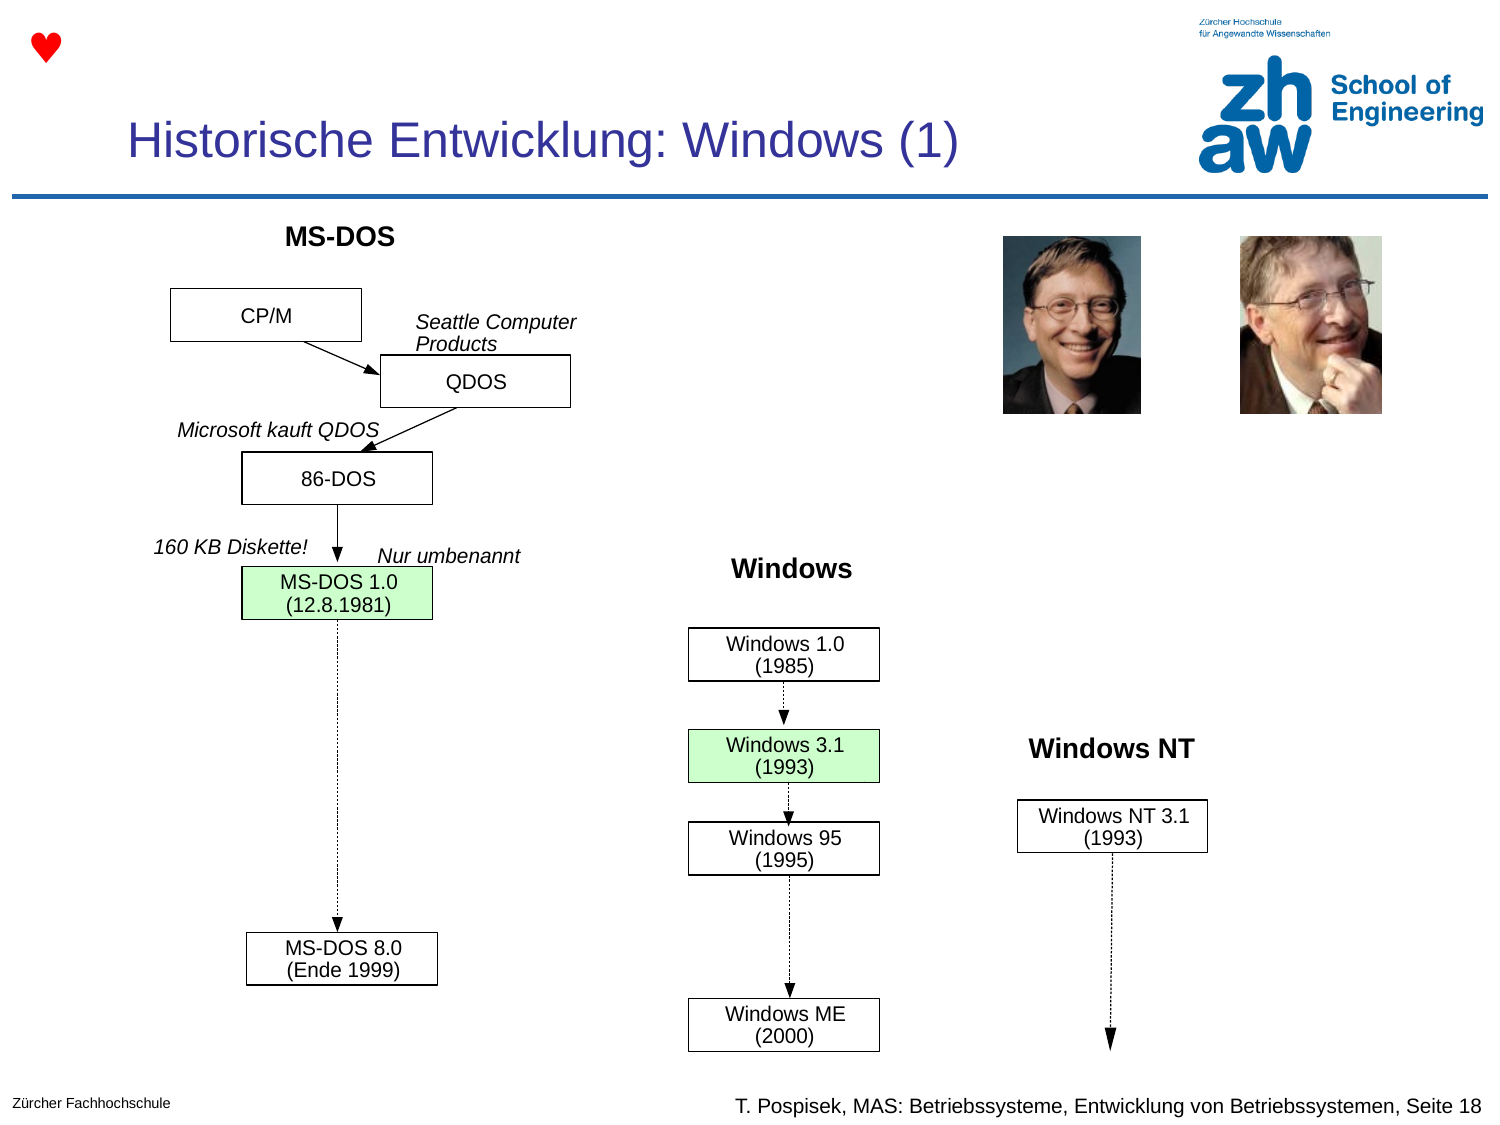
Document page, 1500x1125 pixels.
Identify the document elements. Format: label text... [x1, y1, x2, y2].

text_box Products [415, 332, 498, 357]
text_box (1985) [754, 654, 815, 679]
text_box Seattle Computer [415, 310, 583, 334]
text_box Windows [730, 552, 853, 585]
text_box Windows 1.0 [726, 632, 845, 656]
text_box MS-DOS 1.0 [280, 570, 398, 595]
text_box [363, 364, 380, 376]
picture [1240, 236, 1382, 414]
text_box QDOS [445, 370, 508, 394]
text_box [243, 453, 432, 506]
text_box [331, 917, 343, 932]
text_box [219, 210, 458, 262]
text_box Windows NT [1028, 733, 1196, 765]
text_box MS-DOS [284, 221, 397, 253]
text_box (2000) [754, 1024, 815, 1049]
text_box (1993) [754, 755, 815, 780]
picture [1003, 236, 1141, 414]
picture [1199, 19, 1483, 173]
text_box (1995) [754, 848, 815, 873]
text_box (1993) [1083, 826, 1144, 851]
text_box [689, 629, 879, 682]
text_box [990, 722, 1228, 775]
text_box [689, 730, 879, 784]
text_box Windows 3.1 [726, 733, 845, 758]
text_box [689, 983, 879, 1051]
text_box 86-DOS [301, 467, 377, 491]
text_box [243, 567, 432, 620]
text_box [171, 289, 361, 341]
text_box Windows 95 [728, 826, 843, 850]
text_box [671, 541, 909, 594]
text_box [331, 546, 343, 563]
text_box [359, 443, 377, 452]
text_box Windows ME [725, 1002, 847, 1026]
text_box [381, 356, 570, 409]
text_box (Ende 1999) [286, 958, 401, 983]
text_box 160 KB Diskette! [153, 535, 309, 560]
text_box CP/M [240, 303, 293, 328]
text_box Windows NT 3.1 [1038, 803, 1191, 828]
title Historische Entwicklung: Windows (1) [112, 50, 1391, 175]
text_box Nur umbenannt [377, 544, 521, 568]
text_box Microsoft kauft QDOS [177, 418, 380, 443]
text_box (12.8.1981) [285, 592, 393, 617]
text_box [1018, 801, 1207, 854]
text_box ♥️ [12, 11, 95, 84]
text_box [689, 811, 879, 876]
text_box MS-DOS 8.0 [285, 936, 403, 960]
text_box [247, 933, 437, 984]
text_box [778, 709, 790, 726]
